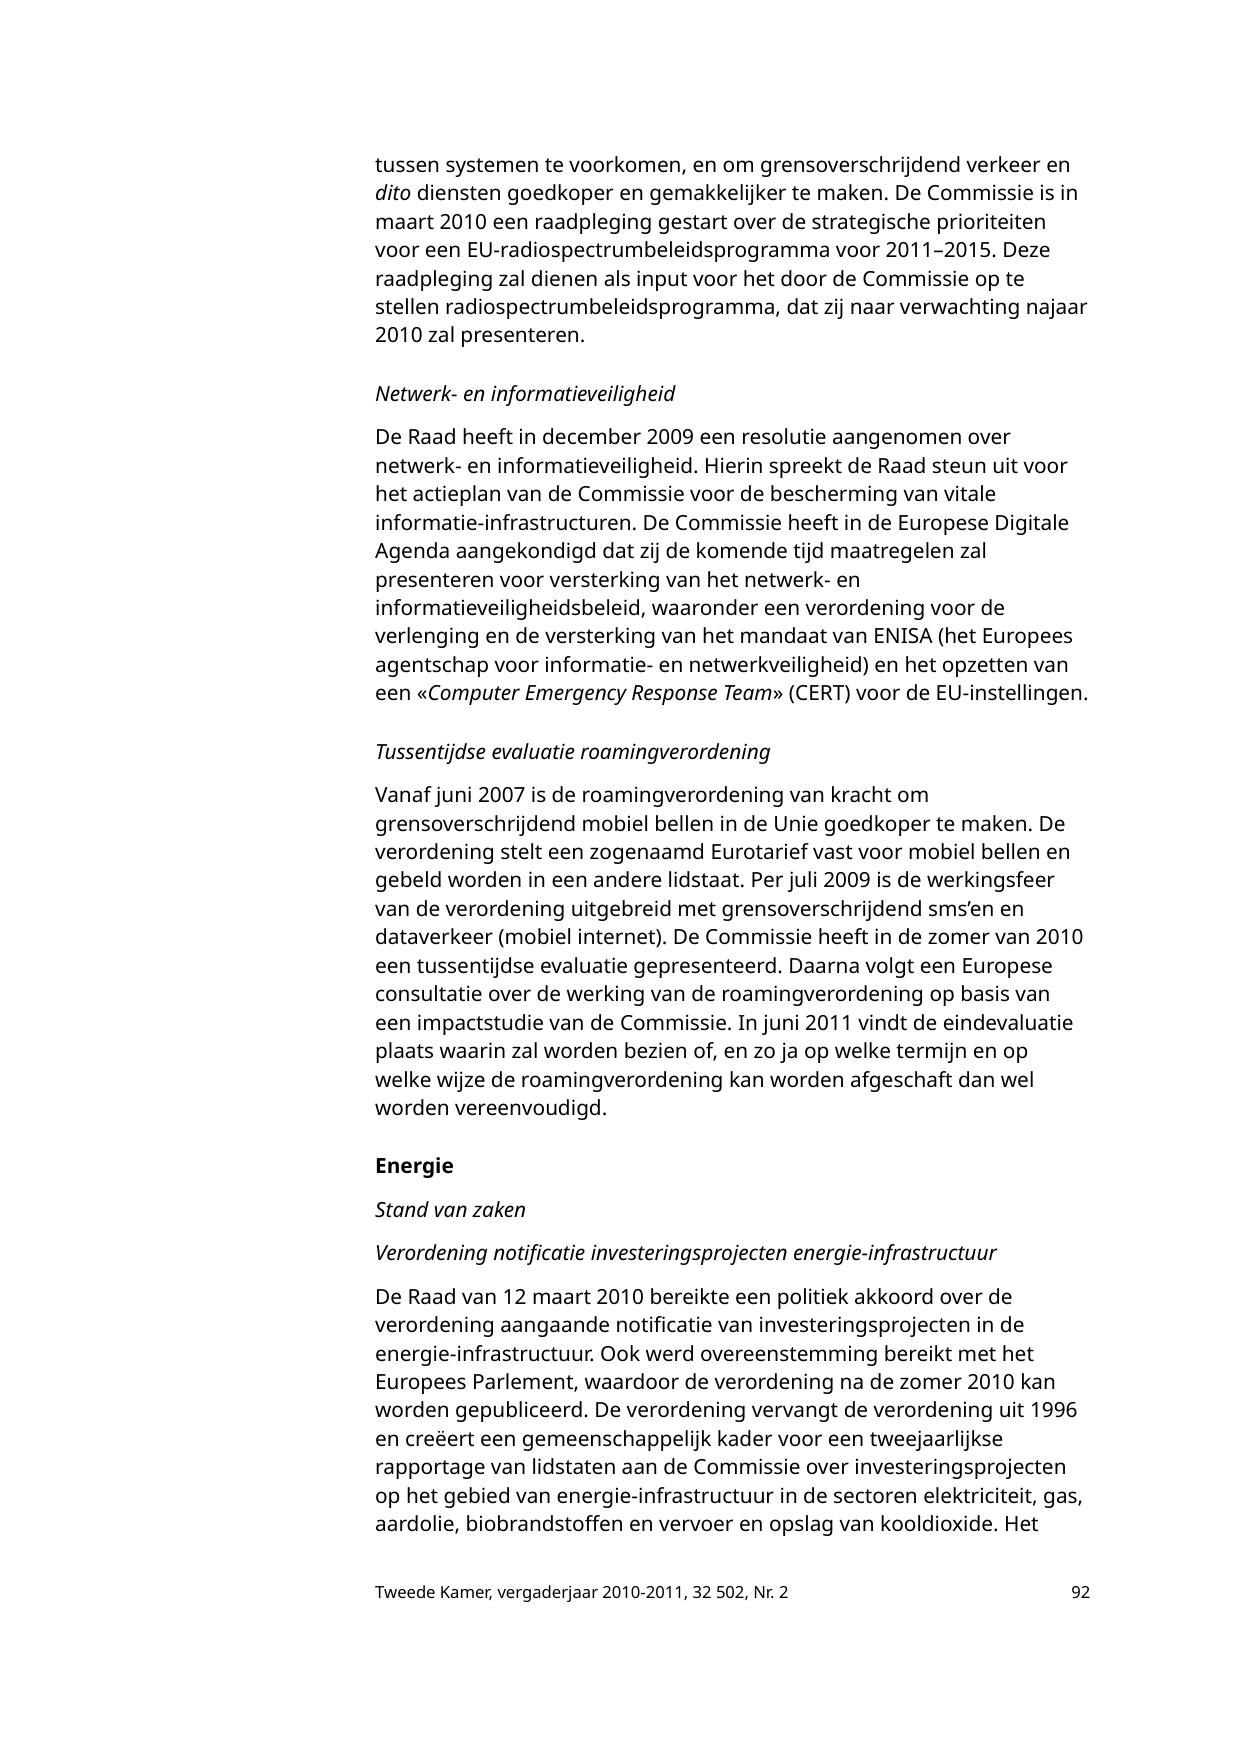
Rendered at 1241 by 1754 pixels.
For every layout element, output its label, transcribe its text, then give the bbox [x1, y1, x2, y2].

text Energie [375, 1152, 1090, 1180]
text Tussentijdse evaluatie roamingverordening [375, 737, 1090, 765]
text De Raad van 12 maart 2010 bereikte een politiek akkoord over de verordening aangaande notificatie van investeringsprojecten in de energie-infrastructuur. Ook werd overeenstemming bereikt met het Europees Parlement, waardoor de verordening na de zomer 2010 kan worden gepubliceerd. De verordening vervangt de verordening uit 1996 en creëert een gemeenschappelijk kader voor een tweejaarlijkse rapportage van lidstaten aan de Commissie over investeringsprojecten op het gebied van energie-infrastructuur in de sectoren elektriciteit, gas, aardolie, biobrandstoffen en vervoer en opslag van kooldioxide. Het [375, 1282, 1090, 1538]
text Stand van zaken [375, 1195, 1090, 1223]
text tussen systemen te voorkomen, en om grensoverschrijdend verkeer en dito diensten goedkoper en gemakkelijker te maken. De Commissie is in maart 2010 een raadpleging gestart over de strategische prioriteiten voor een EU-radiospectrumbeleidsprogramma voor 2011–2015. Deze raadpleging zal dienen als input voor het door de Commissie op te stellen radiospectrumbeleidsprogramma, dat zij naar verwachting najaar 2010 zal presenteren. [375, 150, 1090, 349]
text Vanaf juni 2007 is de roamingverordening van kracht om grensoverschrijdend mobiel bellen in de Unie goedkoper te maken. De verordening stelt een zogenaamd Eurotarief vast voor mobiel bellen en gebeld worden in een andere lidstaat. Per juli 2009 is de werkingsfeer van de verordening uitgebreid met grensoverschrijdend sms’en en dataverkeer (mobiel internet). De Commissie heeft in de zomer van 2010 een tussentijdse evaluatie gepresenteerd. Daarna volgt een Europese consultatie over de werking van de roamingverordening op basis van een impactstudie van de Commissie. In juni 2011 vindt de eindevaluatie plaats waarin zal worden bezien of, en zo ja op welke termijn en op welke wijze de roamingverordening kan worden afgeschaft dan wel worden vereenvoudigd. [375, 780, 1090, 1122]
text Verordening notificatie investeringsprojecten energie-infrastructuur [375, 1238, 1090, 1267]
text Netwerk- en informatieveiligheid [375, 379, 1090, 407]
text De Raad heeft in december 2009 een resolutie aangenomen over netwerk- en informatieveiligheid. Hierin spreekt de Raad steun uit voor het actieplan van de Commissie voor de bescherming van vitale informatie-infrastructuren. De Commissie heeft in de Europese Digitale Agenda aangekondigd dat zij de komende tijd maatregelen zal presenteren voor versterking van het netwerk- en informatieveiligheidsbeleid, waaronder een verordening voor de verlenging en de versterking van het mandaat van ENISA (het Europees agentschap voor informatie- en netwerkveiligheid) en het opzetten van een «Computer Emergency Response Team» (CERT) voor de EU-instellingen. [375, 422, 1090, 707]
